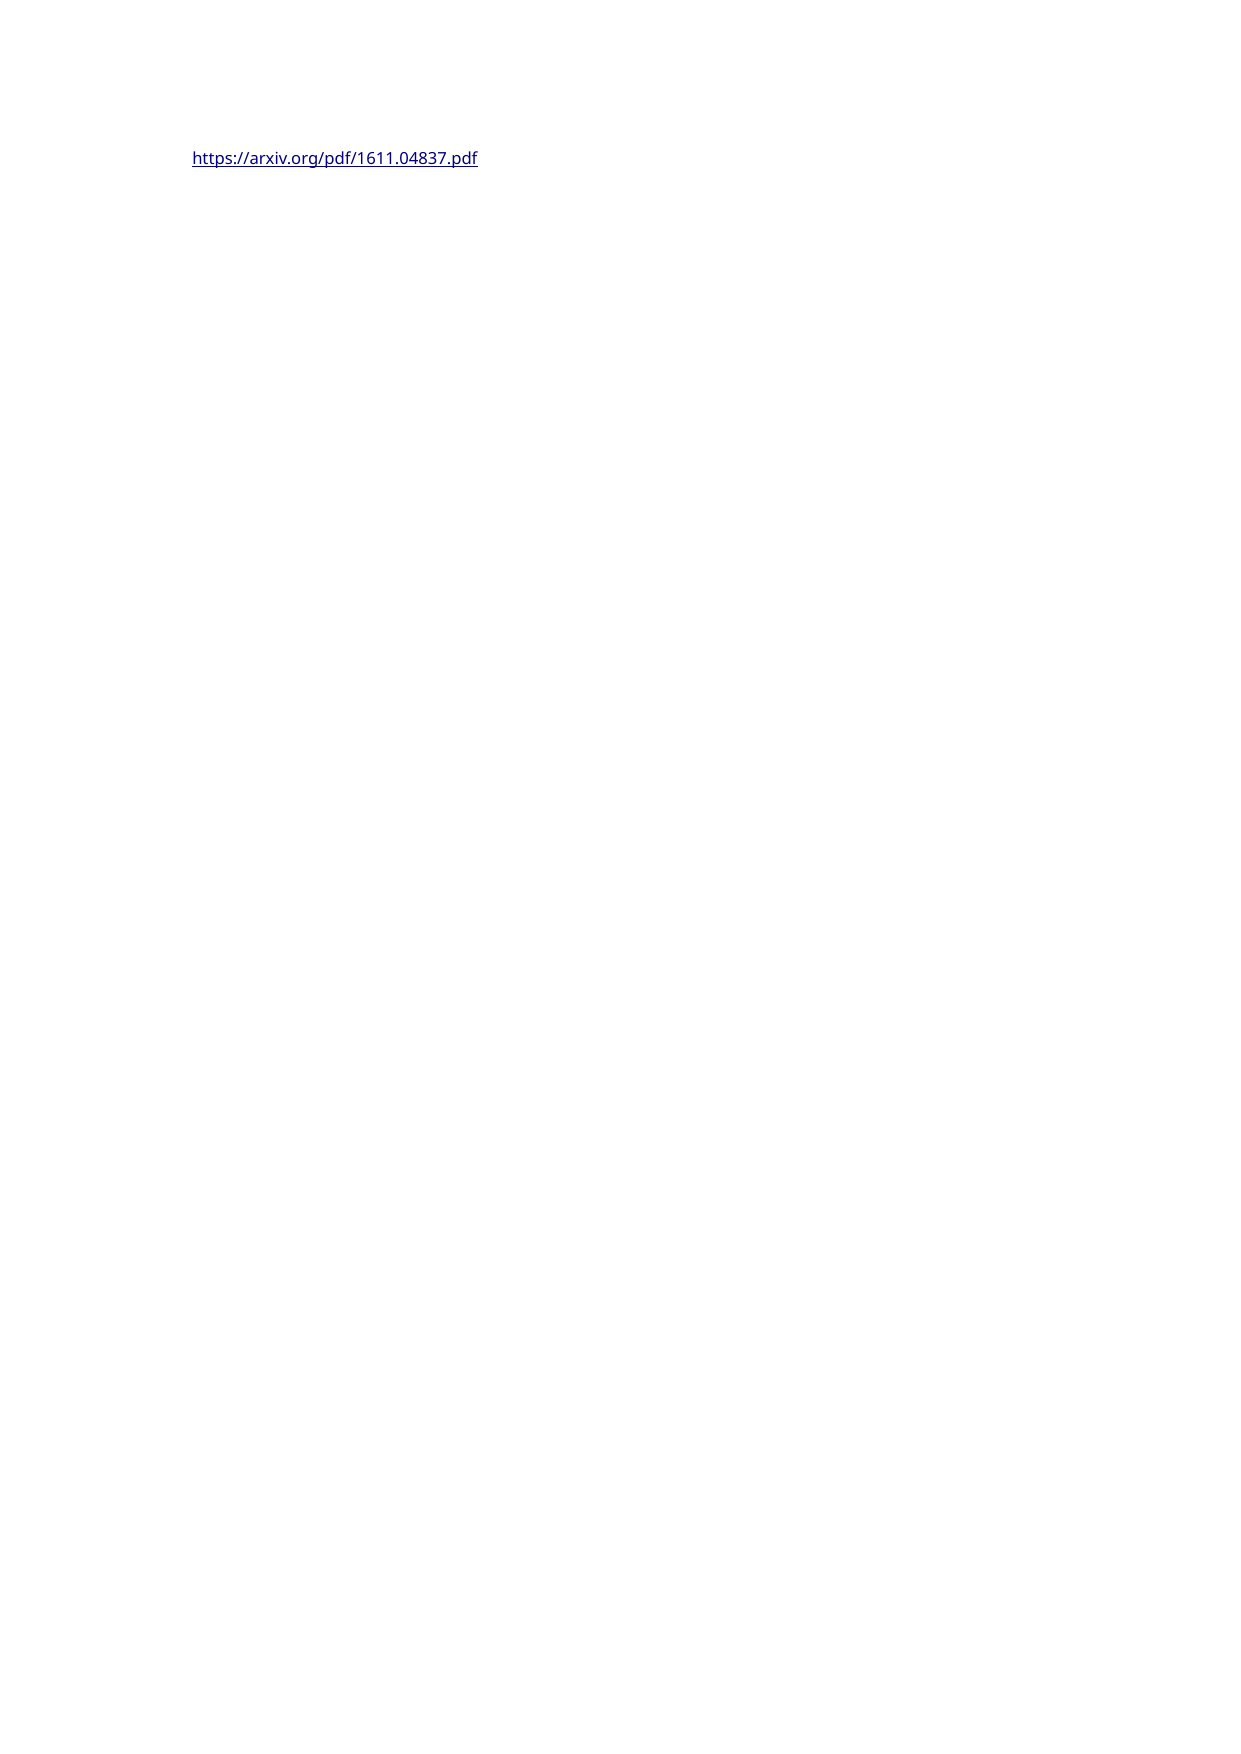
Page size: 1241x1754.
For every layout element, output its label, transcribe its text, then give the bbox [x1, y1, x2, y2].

text https://arxiv.org/pdf/1611.04837.pdf [118, 147, 1122, 169]
